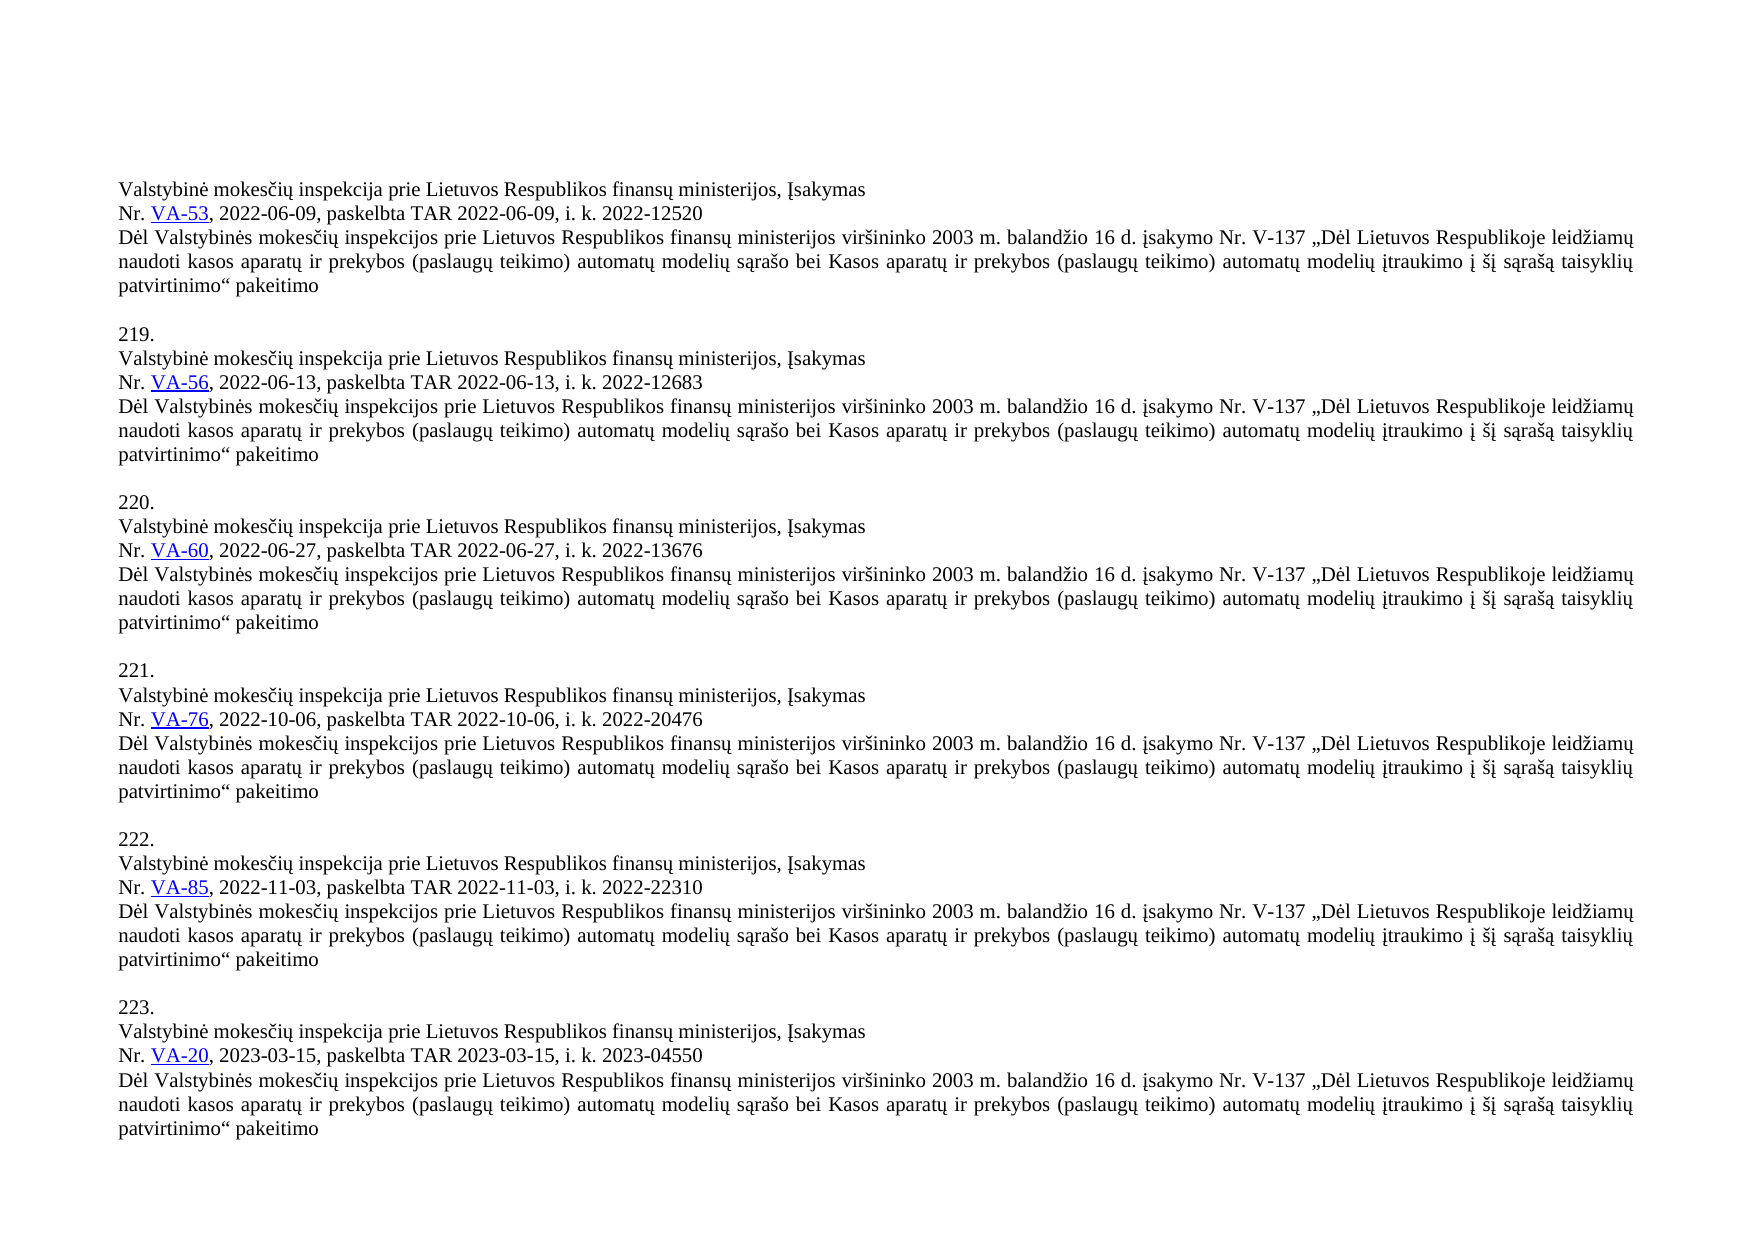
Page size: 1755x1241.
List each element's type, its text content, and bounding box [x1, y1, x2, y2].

text Nr. VA-76, 2022-10-06, paskelbta TAR 2022-10-06, i. k. 2022-20476 [118, 707, 1636, 731]
text Dėl Valstybinės mokesčių inspekcijos prie Lietuvos Respublikos finansų ministerijos viršininko 2003 m. balandžio 16 d. įsakymo Nr. V-137 „Dėl Lietuvos Respublikoje leidžiamų naudoti kasos aparatų ir prekybos (paslaugų teikimo) automatų modelių sąrašo bei Kasos aparatų ir prekybos (paslaugų teikimo) automatų modelių įtraukimo į šį sąrašą taisyklių patvirtinimo“ pakeitimo [118, 225, 1636, 297]
text Dėl Valstybinės mokesčių inspekcijos prie Lietuvos Respublikos finansų ministerijos viršininko 2003 m. balandžio 16 d. įsakymo Nr. V-137 „Dėl Lietuvos Respublikoje leidžiamų naudoti kasos aparatų ir prekybos (paslaugų teikimo) automatų modelių sąrašo bei Kasos aparatų ir prekybos (paslaugų teikimo) automatų modelių įtraukimo į šį sąrašą taisyklių patvirtinimo“ pakeitimo [118, 1067, 1636, 1140]
text 220. [118, 490, 1636, 514]
text Valstybinė mokesčių inspekcija prie Lietuvos Respublikos finansų ministerijos, Įsakymas [118, 346, 1636, 370]
text Nr. VA-56, 2022-06-13, paskelbta TAR 2022-06-13, i. k. 2022-12683 [118, 370, 1636, 394]
text Valstybinė mokesčių inspekcija prie Lietuvos Respublikos finansų ministerijos, Įsakymas [118, 177, 1636, 201]
text Valstybinė mokesčių inspekcija prie Lietuvos Respublikos finansų ministerijos, Įsakymas [118, 1019, 1636, 1043]
text Nr. VA-85, 2022-11-03, paskelbta TAR 2022-11-03, i. k. 2022-22310 [118, 875, 1636, 899]
text Dėl Valstybinės mokesčių inspekcijos prie Lietuvos Respublikos finansų ministerijos viršininko 2003 m. balandžio 16 d. įsakymo Nr. V-137 „Dėl Lietuvos Respublikoje leidžiamų naudoti kasos aparatų ir prekybos (paslaugų teikimo) automatų modelių sąrašo bei Kasos aparatų ir prekybos (paslaugų teikimo) automatų modelių įtraukimo į šį sąrašą taisyklių patvirtinimo“ pakeitimo [118, 899, 1636, 971]
text Nr. VA-60, 2022-06-27, paskelbta TAR 2022-06-27, i. k. 2022-13676 [118, 538, 1636, 562]
text 219. [118, 322, 1636, 346]
text Dėl Valstybinės mokesčių inspekcijos prie Lietuvos Respublikos finansų ministerijos viršininko 2003 m. balandžio 16 d. įsakymo Nr. V-137 „Dėl Lietuvos Respublikoje leidžiamų naudoti kasos aparatų ir prekybos (paslaugų teikimo) automatų modelių sąrašo bei Kasos aparatų ir prekybos (paslaugų teikimo) automatų modelių įtraukimo į šį sąrašą taisyklių patvirtinimo“ pakeitimo [118, 731, 1636, 803]
text Valstybinė mokesčių inspekcija prie Lietuvos Respublikos finansų ministerijos, Įsakymas [118, 514, 1636, 538]
text Dėl Valstybinės mokesčių inspekcijos prie Lietuvos Respublikos finansų ministerijos viršininko 2003 m. balandžio 16 d. įsakymo Nr. V-137 „Dėl Lietuvos Respublikoje leidžiamų naudoti kasos aparatų ir prekybos (paslaugų teikimo) automatų modelių sąrašo bei Kasos aparatų ir prekybos (paslaugų teikimo) automatų modelių įtraukimo į šį sąrašą taisyklių patvirtinimo“ pakeitimo [118, 562, 1636, 634]
text Valstybinė mokesčių inspekcija prie Lietuvos Respublikos finansų ministerijos, Įsakymas [118, 682, 1636, 707]
text 222. [118, 827, 1636, 851]
text Dėl Valstybinės mokesčių inspekcijos prie Lietuvos Respublikos finansų ministerijos viršininko 2003 m. balandžio 16 d. įsakymo Nr. V-137 „Dėl Lietuvos Respublikoje leidžiamų naudoti kasos aparatų ir prekybos (paslaugų teikimo) automatų modelių sąrašo bei Kasos aparatų ir prekybos (paslaugų teikimo) automatų modelių įtraukimo į šį sąrašą taisyklių patvirtinimo“ pakeitimo [118, 394, 1636, 466]
text Nr. VA-20, 2023-03-15, paskelbta TAR 2023-03-15, i. k. 2023-04550 [118, 1043, 1636, 1067]
text Valstybinė mokesčių inspekcija prie Lietuvos Respublikos finansų ministerijos, Įsakymas [118, 851, 1636, 875]
text 221. [118, 658, 1636, 682]
text Nr. VA-53, 2022-06-09, paskelbta TAR 2022-06-09, i. k. 2022-12520 [118, 201, 1636, 225]
text 223. [118, 995, 1636, 1019]
